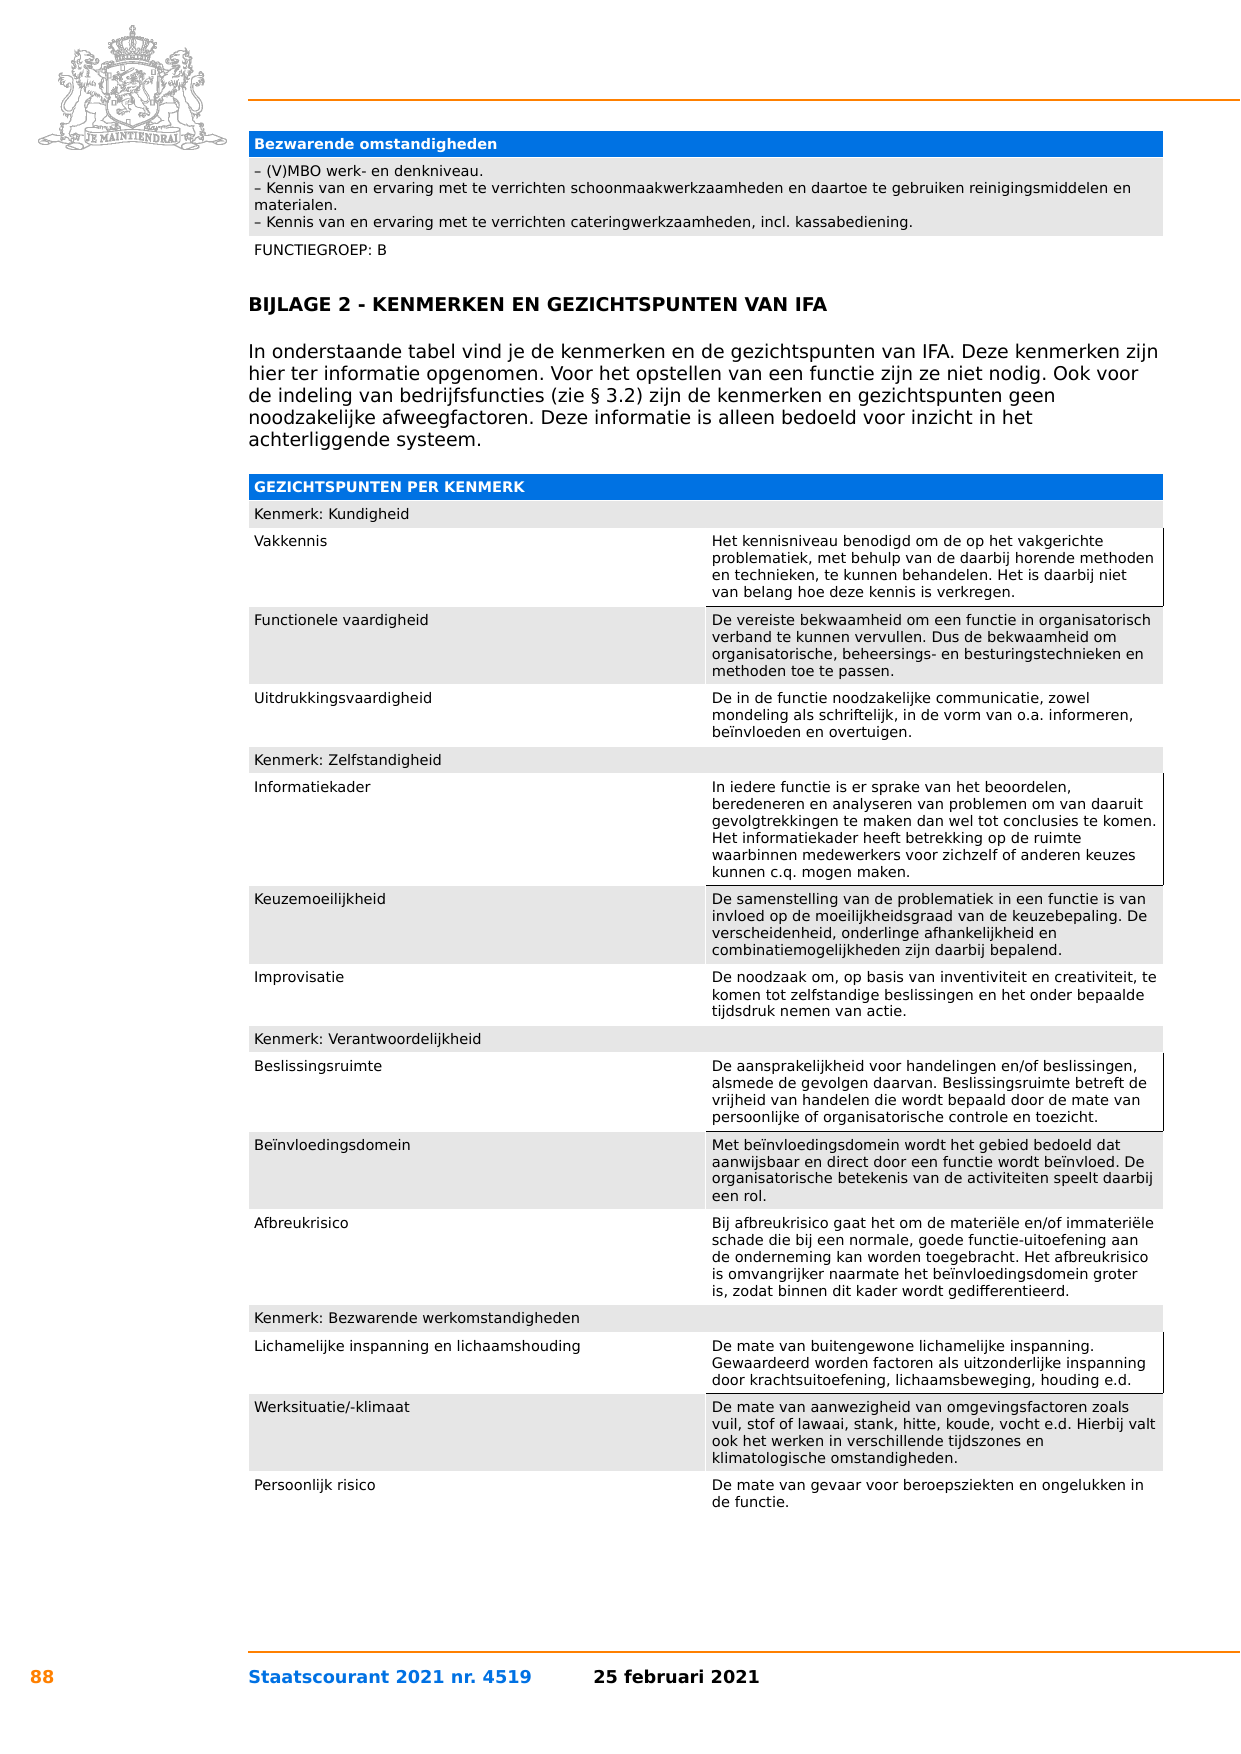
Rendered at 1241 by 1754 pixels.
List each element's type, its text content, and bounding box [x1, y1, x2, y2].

table_cell Vakkennis [249, 529, 705, 606]
table_cell – (V)MBO werk- en denkniveau. – Kennis van en ervaring met te verrichten schoonmaakwerkzaamheden en daartoe te gebruiken reinigingsmiddelen en materialen. – Kennis van en ervaring met te verrichten cateringwerkzaamheden, incl. kassabediening. [249, 158, 1163, 236]
table_cell Improvisatie [249, 965, 705, 1025]
table_cell Kenmerk: Zelfstandigheid [249, 747, 1163, 773]
table_cell De aansprakelijkheid voor handelingen en/of beslissingen, alsmede de gevolgen daarvan. Beslissingsruimte betreft de vrijheid van handelen die wordt bepaald door de mate van persoonlijke of organisatorische controle en toezicht. [706, 1054, 1163, 1131]
table_cell Met beïnvloedingsdomein wordt het gebied bedoeld dat aanwijsbaar en direct door een functie wordt beïnvloed. De organisatorische betekenis van de activiteiten speelt daarbij een rol. [706, 1132, 1163, 1209]
table_cell In iedere functie is er sprake van het beoordelen, beredeneren en analyseren van problemen om van daaruit gevolgtrekkingen te maken dan wel tot conclusies te komen. Het informatiekader heeft betrekking op de ruimte waarbinnen medewerkers voor zichzelf of anderen keuzes kunnen c.q. mogen maken. [706, 774, 1163, 885]
table_cell Kenmerk: Kundigheid [249, 501, 1163, 528]
table_cell De mate van aanwezigheid van omgevingsfactoren zoals vuil, stof of lawaai, stank, hitte, koude, vocht e.d. Hierbij valt ook het werken in verschillende tijdszones en klimatologische omstandigheden. [706, 1394, 1163, 1471]
table_cell Beïnvloedingsdomein [249, 1132, 705, 1209]
table_cell Persoonlijk risico [249, 1473, 705, 1516]
table_cell Afbreukrisico [249, 1210, 705, 1304]
table_cell Werksituatie/-klimaat [249, 1394, 705, 1471]
table_header Bezwarende omstandigheden [249, 131, 1163, 157]
table_cell FUNCTIEGROEP: B [249, 237, 1163, 263]
table_cell De mate van buitengewone lichamelijke inspanning. Gewaardeerd worden factoren als uitzonderlijke inspanning door krachtsuitoefening, lichaamsbeweging, houding e.d. [706, 1333, 1163, 1393]
table_header GEZICHTSPUNTEN PER KENMERK [249, 474, 1163, 500]
text In onderstaande tabel vind je de kenmerken en de gezichtspunten van IFA. Deze kenmerken zijn hier ter informatie opgenomen. Voor het opstellen van een functie zijn ze niet nodig. Ook voor de indeling van bedrijfsfuncties (zie § 3.2) zijn de kenmerken en gezichtspunten geen noodzakelijke afweegfactoren. Deze informatie is alleen bedoeld voor inzicht in het achterliggende systeem. [248, 341, 1163, 451]
table_cell Functionele vaardigheid [249, 607, 705, 684]
table_cell Bij afbreukrisico gaat het om de materiële en/of immateriële schade die bij een normale, goede functie-uitoefening aan de onderneming kan worden toegebracht. Het afbreukrisico is omvangrijker naarmate het beïnvloedingsdomein groter is, zodat binnen dit kader wordt gedifferentieerd. [706, 1210, 1163, 1304]
table_cell Kenmerk: Bezwarende werkomstandigheden [249, 1305, 1163, 1332]
table_cell Uitdrukkingsvaardigheid [249, 685, 705, 746]
table_cell De samenstelling van de problematiek in een functie is van invloed op de moeilijkheidsgraad van de keuzebepaling. De verscheidenheid, onderlinge afhankelijkheid en combinatiemogelijkheden zijn daarbij bepalend. [706, 886, 1163, 964]
table_cell Kenmerk: Verantwoordelijkheid [249, 1026, 1163, 1052]
table_cell De mate van gevaar voor beroepsziekten en ongelukken in de functie. [706, 1473, 1163, 1516]
picture [38, 25, 227, 150]
table_cell Beslissingsruimte [249, 1054, 705, 1131]
subtitle BIJLAGE 2 - KENMERKEN EN GEZICHTSPUNTEN VAN IFA [248, 294, 1163, 316]
table_cell Keuzemoeilijkheid [249, 886, 705, 964]
table_cell Lichamelijke inspanning en lichaamshouding [249, 1333, 705, 1393]
table_cell De noodzaak om, op basis van inventiviteit en creativiteit, te komen tot zelfstandige beslissingen en het onder bepaalde tijdsdruk nemen van actie. [706, 965, 1163, 1025]
table_cell De in de functie noodzakelijke communicatie, zowel mondeling als schriftelijk, in de vorm van o.a. informeren, beïnvloeden en overtuigen. [706, 685, 1163, 746]
table_cell Het kennisniveau benodigd om de op het vakgerichte problematiek, met behulp van de daarbij horende methoden en technieken, te kunnen behandelen. Het is daarbij niet van belang hoe deze kennis is verkregen. [706, 529, 1163, 606]
table_cell Informatiekader [249, 774, 705, 885]
table_cell De vereiste bekwaamheid om een functie in organisatorisch verband te kunnen vervullen. Dus de bekwaamheid om organisatorische, beheersings- en besturingstechnieken en methoden toe te passen. [706, 607, 1163, 684]
